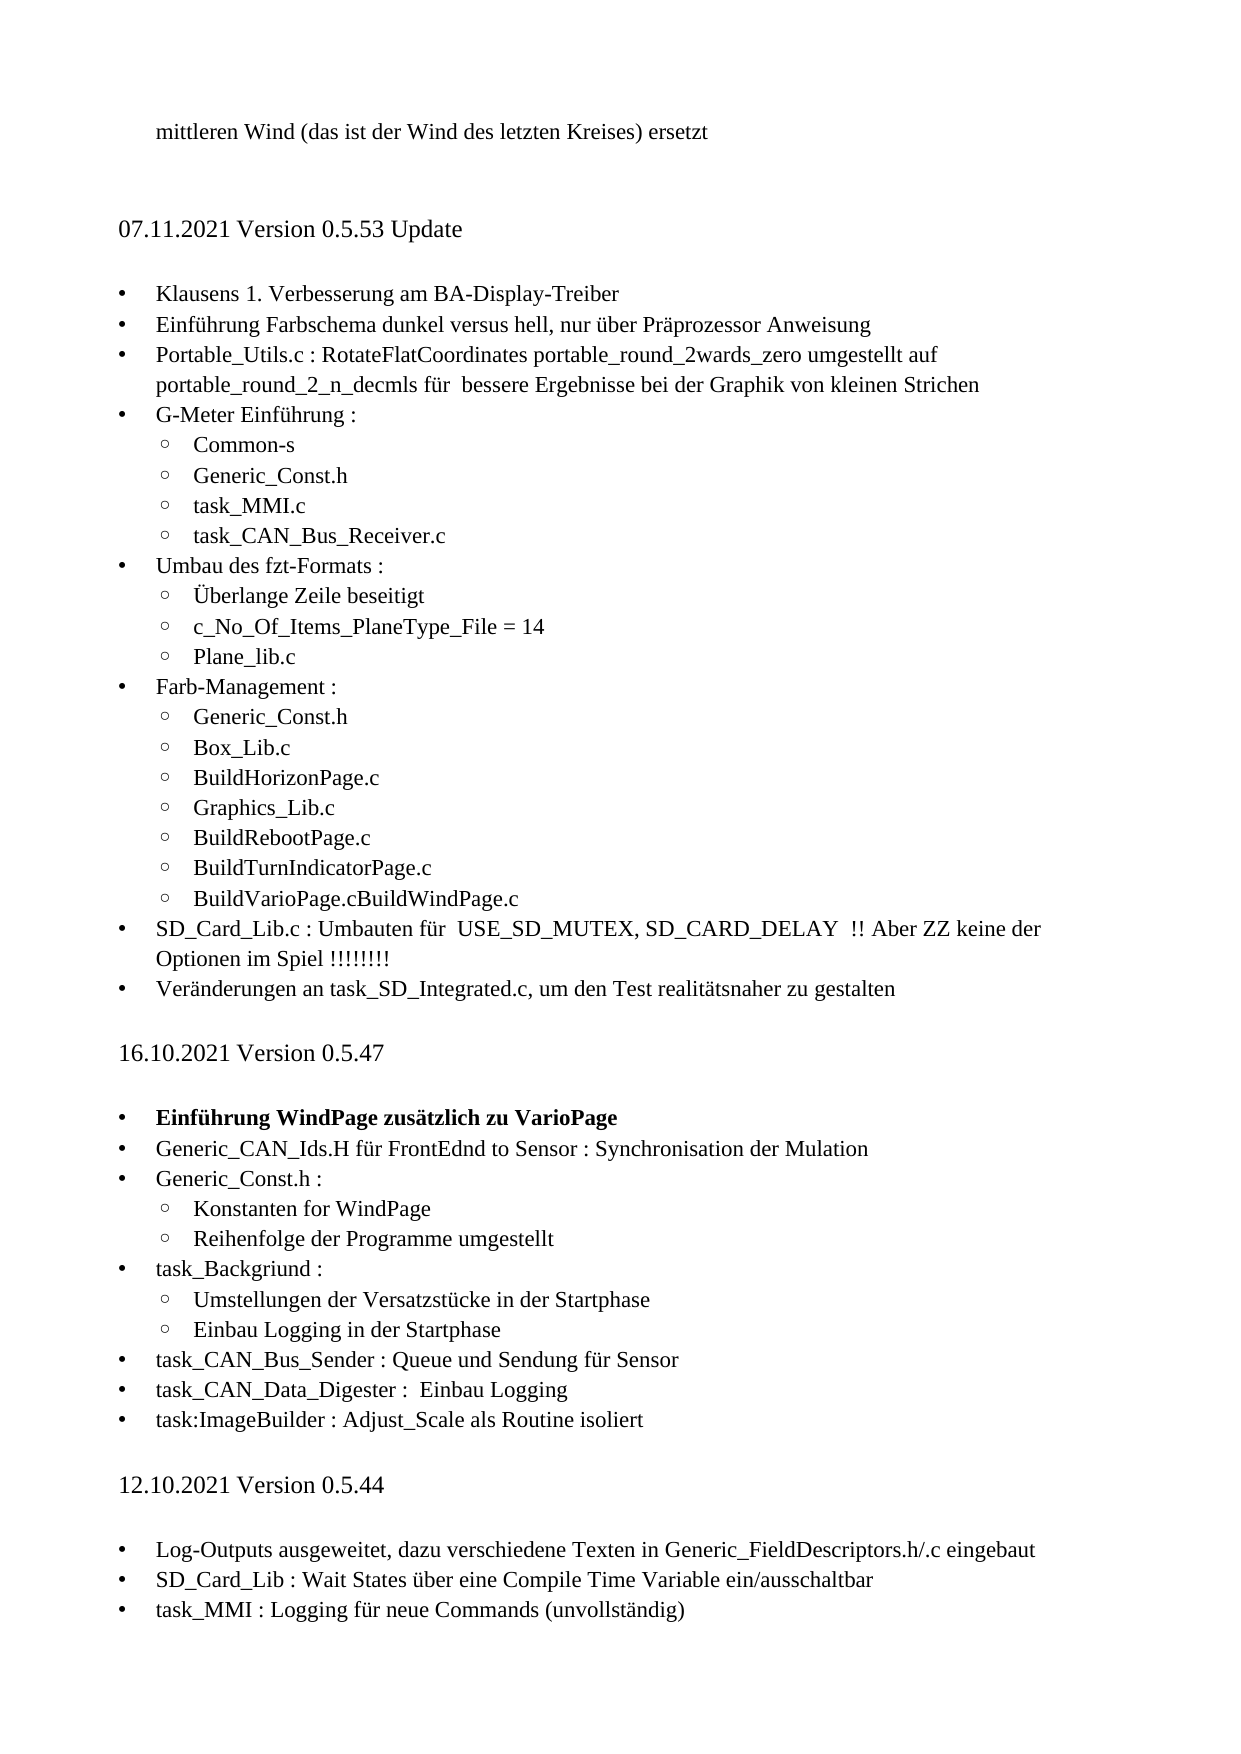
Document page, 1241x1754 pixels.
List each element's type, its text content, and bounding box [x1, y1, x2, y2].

list SD_Card_Lib : Wait States über eine Compile Time Variable ein/ausschaltbar [118, 1566, 1122, 1592]
list Überlange Zeile beseitigt [156, 582, 1122, 609]
text 16.10.2021 Version 0.5.47 [118, 1038, 1122, 1067]
list Generic_Const.h : [118, 1165, 1122, 1191]
list Umbau des fzt-Formats : [118, 552, 1122, 579]
list BuildRebootPage.c [156, 824, 1122, 851]
list task:ImageBuilder : Adjust_Scale als Routine isoliert [118, 1407, 1122, 1433]
list Reihenfolge der Programme umgestellt [156, 1225, 1122, 1252]
list Farb-Management : [118, 673, 1122, 699]
text 12.10.2021 Version 0.5.44 [118, 1470, 1122, 1498]
text 07.11.2021 Version 0.5.53 Update [118, 214, 1122, 243]
list BuildTurnIndicatorPage.c [156, 854, 1122, 881]
list mittleren Wind (das ist der Wind des letzten Kreises) ersetzt [118, 118, 1122, 144]
list Konstanten for WindPage [156, 1195, 1122, 1221]
list Einführung WindPage zusätzlich zu VarioPage [118, 1104, 1122, 1131]
list task_CAN_Bus_Receiver.c [156, 522, 1122, 548]
list Veränderungen an task_SD_Integrated.c, um den Test realitätsnaher zu gestalten [118, 975, 1122, 1002]
list Log-Outputs ausgeweitet, dazu verschiedene Texten in Generic_FieldDescriptors.h/.c eingebaut [118, 1536, 1122, 1562]
list Common-s [156, 431, 1122, 458]
list Einführung Farbschema dunkel versus hell, nur über Präprozessor Anweisung [118, 311, 1122, 337]
list task_CAN_Bus_Sender : Queue und Sendung für Sensor [118, 1346, 1122, 1372]
list BuildHorizonPage.c [156, 764, 1122, 790]
list Graphics_Lib.c [156, 794, 1122, 820]
list task_MMI.c [156, 492, 1122, 518]
list task_CAN_Data_Digester : Einbau Logging [118, 1376, 1122, 1403]
list Portable_Utils.c : RotateFlatCoordinates portable_round_2wards_zero umgestellt auf portable_round_2_n_decmls für bessere Ergebnisse bei der Graphik von kleinen Strichen [118, 341, 1122, 397]
list task_Backgriund : [118, 1256, 1122, 1282]
list task_MMI : Logging für neue Commands (unvollständig) [118, 1596, 1122, 1623]
list Plane_lib.c [156, 643, 1122, 669]
list G-Meter Einführung : [118, 401, 1122, 428]
list Box_Lib.c [156, 733, 1122, 760]
list SD_Card_Lib.c : Umbauten für USE_SD_MUTEX, SD_CARD_DELAY !! Aber ZZ keine der Optionen im Spiel !!!!!!!! [118, 915, 1122, 971]
list Einbau Logging in der Startphase [156, 1316, 1122, 1342]
list Generic_Const.h [156, 462, 1122, 488]
list c_No_Of_Items_PlaneType_File = 14 [156, 613, 1122, 639]
list Generic_CAN_Ids.H für FrontEdnd to Sensor : Synchronisation der Mulation [118, 1135, 1122, 1161]
list Umstellungen der Versatzstücke in der Startphase [156, 1286, 1122, 1312]
list BuildVarioPage.cBuildWindPage.c [156, 884, 1122, 911]
list Generic_Const.h [156, 703, 1122, 730]
list Klausens 1. Verbesserung am BA-Display-Treiber [118, 280, 1122, 307]
